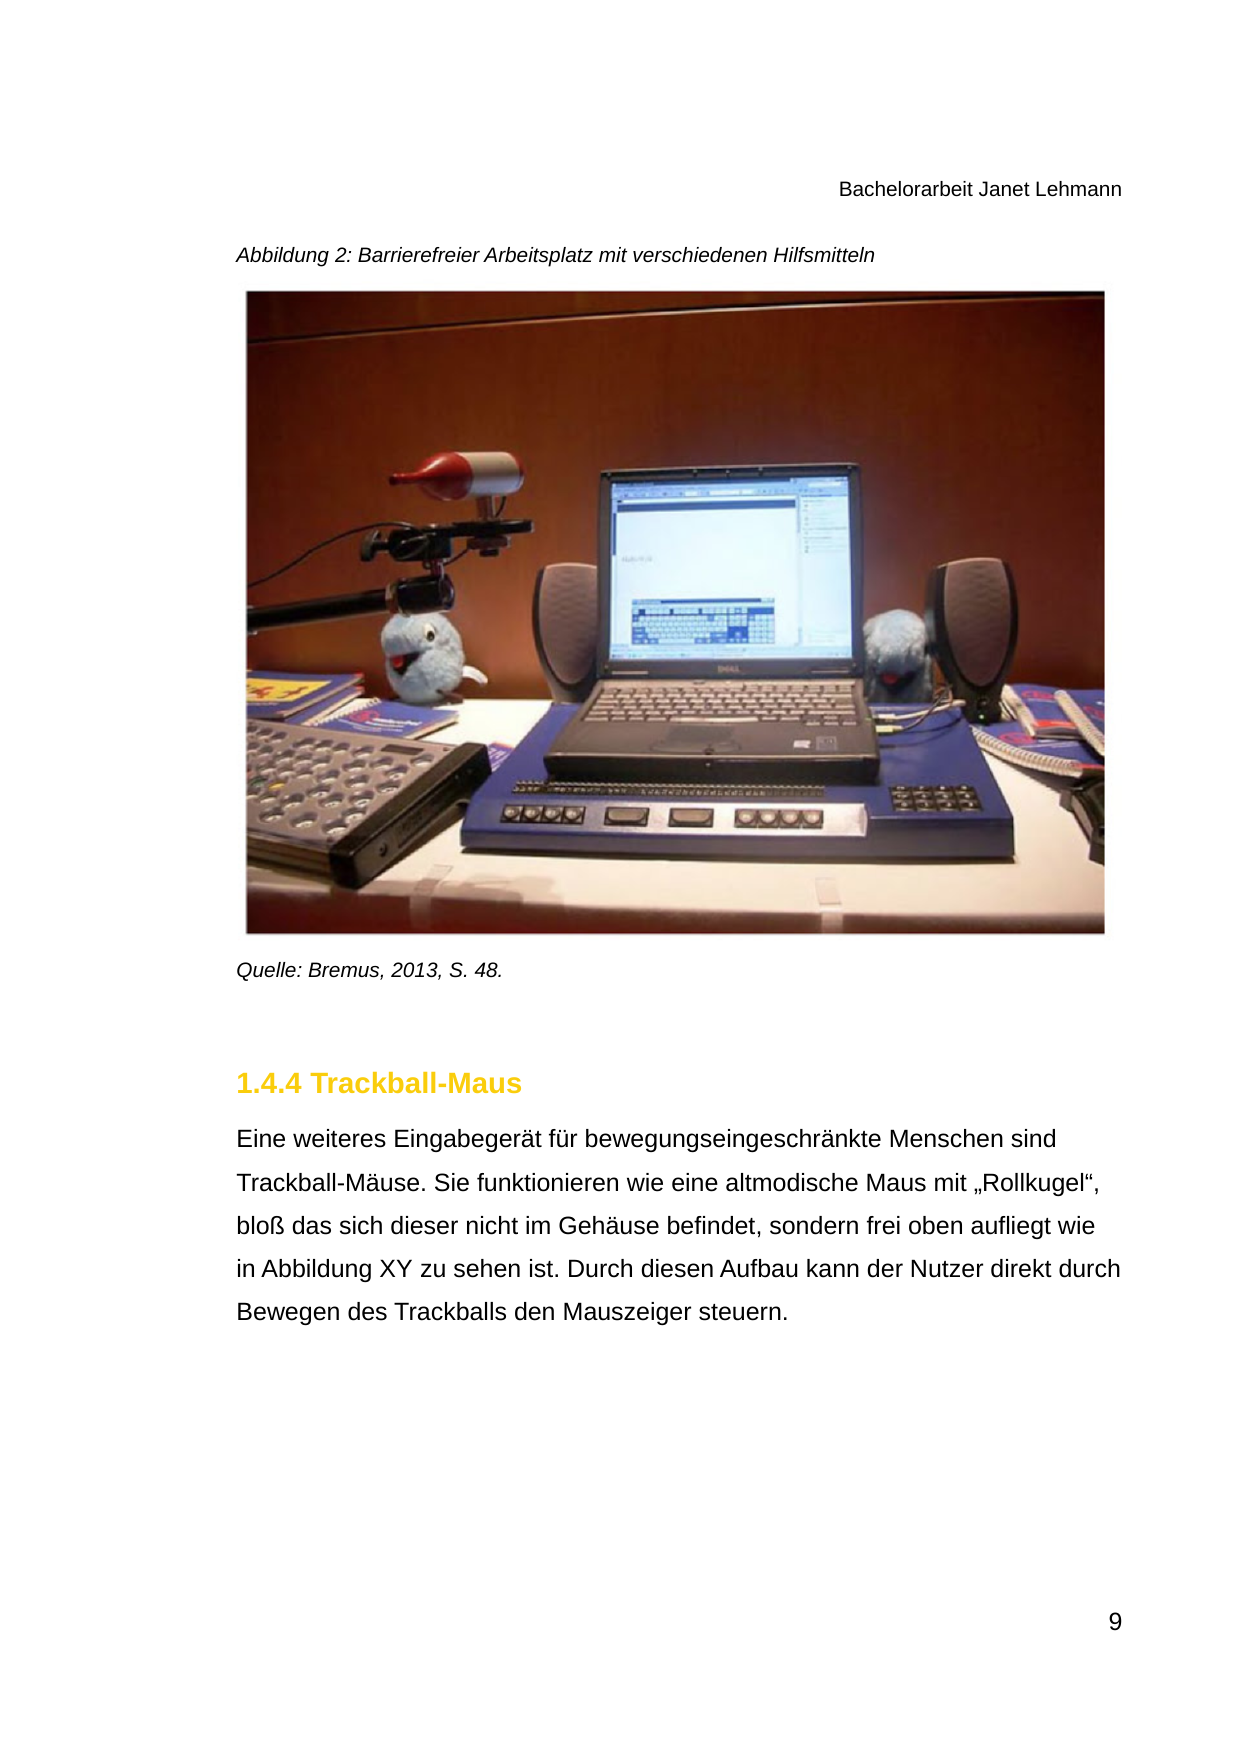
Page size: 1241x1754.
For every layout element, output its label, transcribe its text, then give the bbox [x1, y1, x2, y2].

subtitle Trackball-Maus [236, 1066, 1122, 1099]
picture [236, 279, 1123, 953]
text Eine weiteres Eingabegerät für bewegungseingeschränkte Menschen sind Trackball-Mäuse. Sie funktionieren wie eine altmodische Maus mit „Rollkugel“, bloß das sich dieser nicht im Gehäuse befindet, sondern frei oben aufliegt wie in Abbildung XY zu sehen ist. Durch diesen Aufbau kann der Nutzer direkt durch Bewegen des Trackballs den Mauszeiger steuern. [236, 1124, 1122, 1326]
text Quelle: Bremus, 2013, S. 48. [236, 953, 1122, 981]
text Abbildung 2: Barrierefreier Arbeitsplatz mit verschiedenen Hilfsmitteln [236, 243, 1122, 279]
